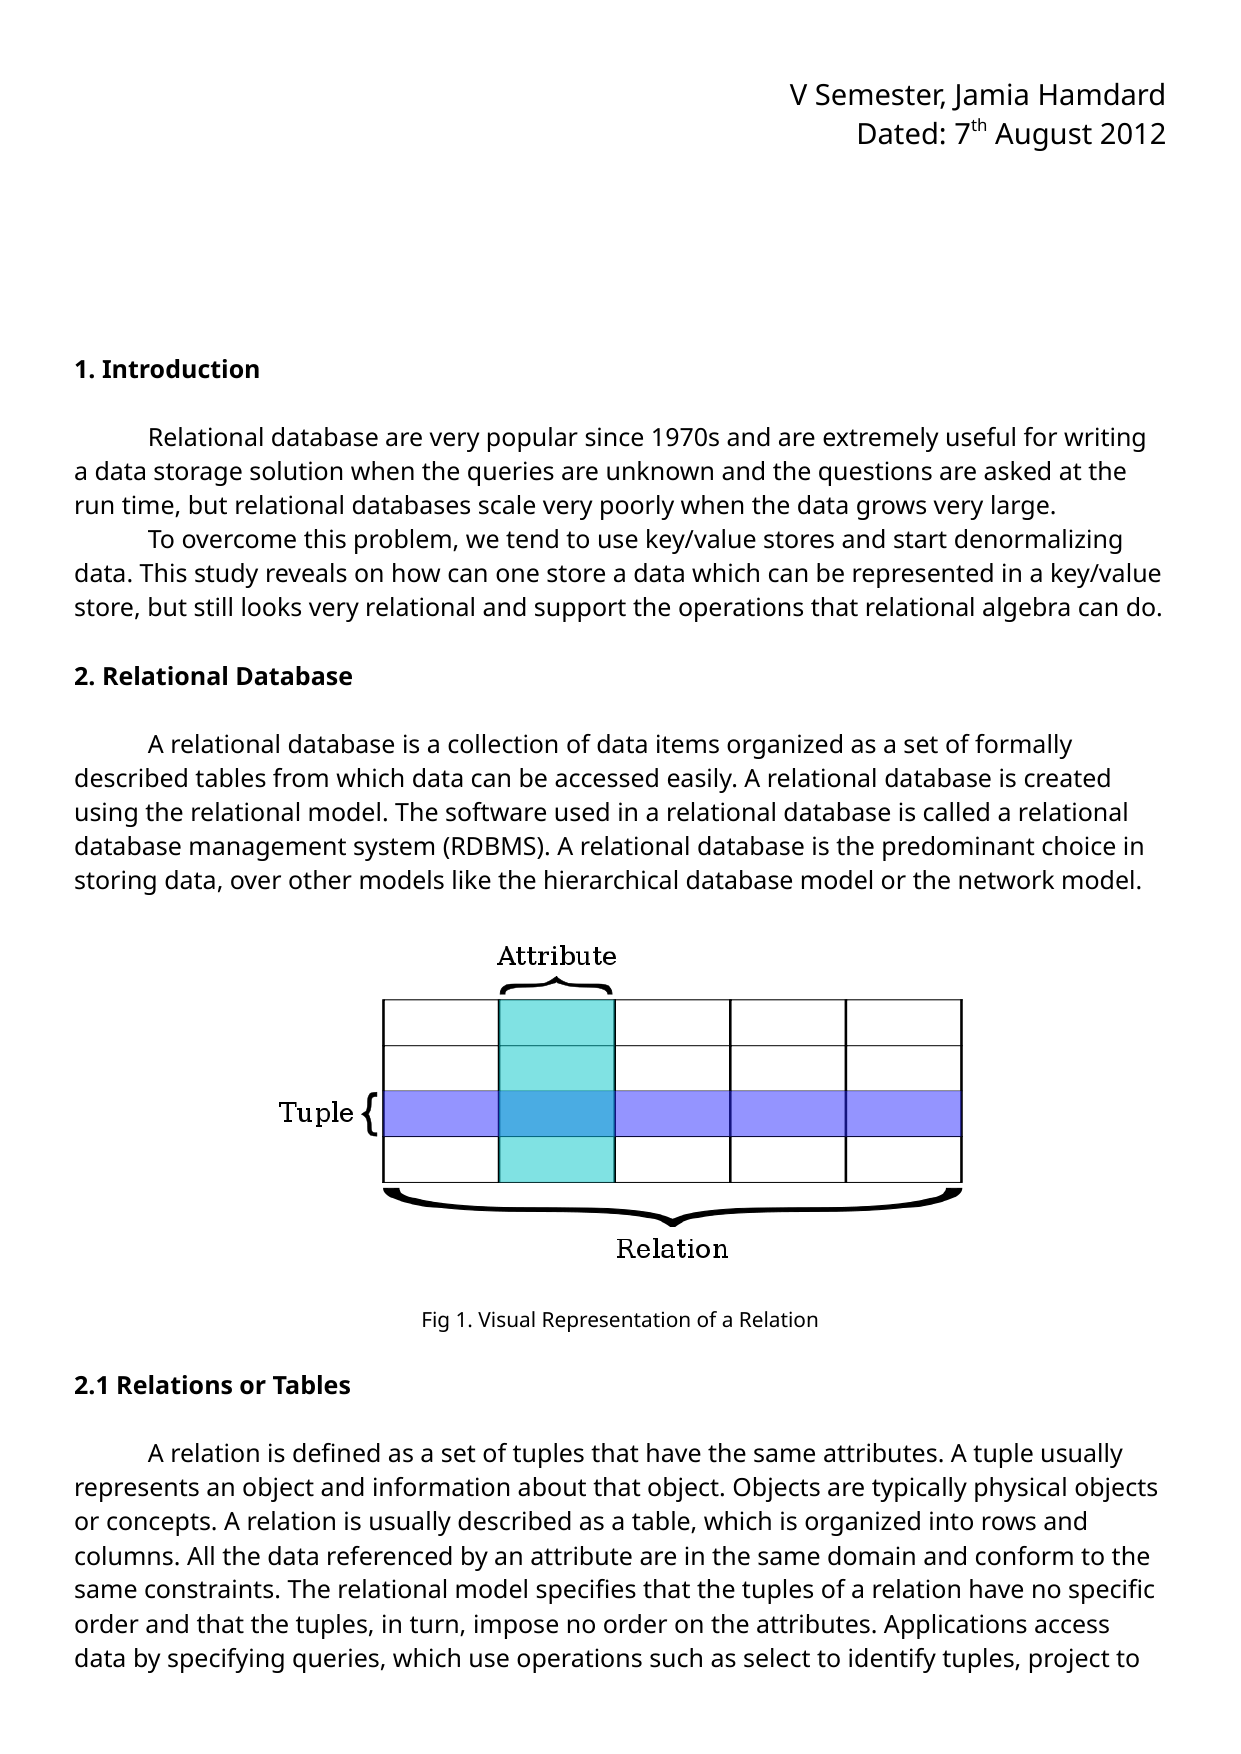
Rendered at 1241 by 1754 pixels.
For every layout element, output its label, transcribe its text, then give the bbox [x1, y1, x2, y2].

text A relation is defined as a set of tuples that have the same attributes. A tuple usually represents an object and information about that object. Objects are typically physical objects or concepts. A relation is usually described as a table, which is organized into rows and columns. All the data referenced by an attribute are in the same domain and conform to the same constraints. The relational model specifies that the tuples of a relation have no specific order and that the tuples, in turn, impose no order on the attributes. Applications access data by specifying queries, which use operations such as select to identify tuples, project to [74, 1436, 1166, 1674]
picture [256, 930, 985, 1272]
text To overcome this problem, we tend to use key/value stores and start denormalizing data. This study reveals on how can one store a data which can be represented in a key/value store, but still looks very relational and support the operations that relational algebra can do. [74, 522, 1166, 624]
text Dated: 7th August 2012 [74, 113, 1166, 153]
text V Semester, Jamia Hamdard [74, 74, 1166, 113]
text 2.1 Relations or Tables [74, 1368, 1166, 1402]
text 1. Introduction [74, 352, 1166, 386]
text Fig 1. Visual Representation of a Relation [74, 1305, 1166, 1334]
text Relational database are very popular since 1970s and are extremely useful for writing a data storage solution when the queries are unknown and the questions are asked at the run time, but relational databases scale very poorly when the data grows very large. [74, 420, 1166, 522]
text 2. Relational Database [74, 658, 1166, 692]
text A relational database is a collection of data items organized as a set of formally described tables from which data can be accessed easily. A relational database is created using the relational model. The software used in a relational database is called a relational database management system (RDBMS). A relational database is the predominant choice in storing data, over other models like the hierarchical database model or the network model. [74, 726, 1166, 897]
